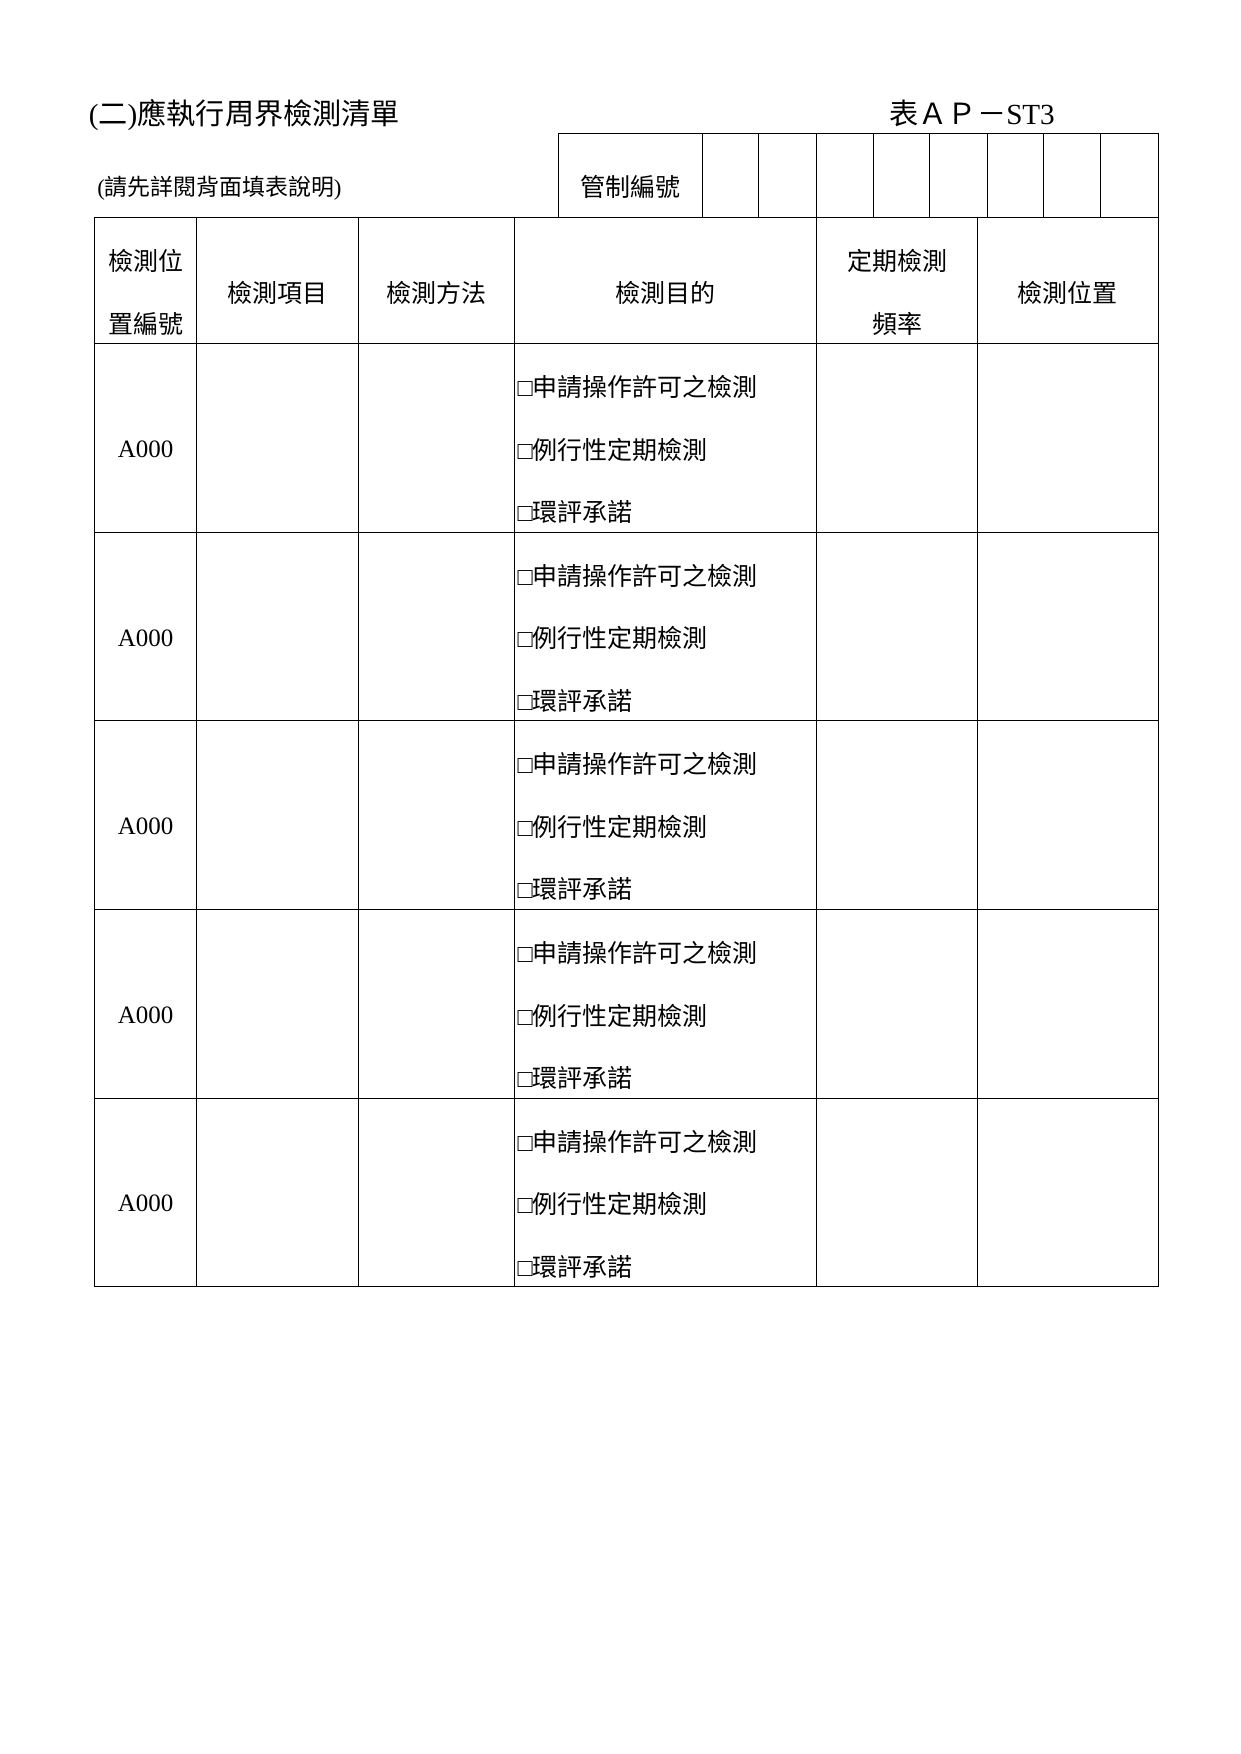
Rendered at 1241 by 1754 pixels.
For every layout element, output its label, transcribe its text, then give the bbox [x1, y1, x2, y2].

table_cell 檢測目的 [515, 218, 816, 343]
table_cell □申請操作許可之檢測 □例行性定期檢測 □環評承諾 [515, 533, 816, 720]
table_cell [978, 910, 1158, 1097]
table_cell [359, 344, 514, 532]
table_cell [359, 721, 514, 909]
table_header (請先詳閱背面填表說明) [94, 133, 558, 217]
table_cell [817, 910, 977, 1097]
table_header [930, 134, 987, 217]
table_cell [817, 1099, 977, 1286]
table_cell [817, 344, 977, 532]
table_cell [978, 1099, 1158, 1286]
table_cell A000 [95, 344, 196, 532]
table_cell A000 [95, 721, 196, 909]
table_cell [978, 721, 1158, 909]
table_cell □申請操作許可之檢測 □例行性定期檢測 □環評承諾 [515, 721, 816, 909]
table_header 管制編號 [559, 134, 702, 217]
table_cell [978, 344, 1158, 532]
table_cell [197, 1099, 358, 1286]
table_cell [197, 910, 358, 1097]
table_header [1101, 134, 1158, 217]
table_header [988, 134, 1043, 217]
table_cell 檢測方法 [359, 218, 514, 343]
table_header [759, 134, 816, 217]
table_cell □申請操作許可之檢測 □例行性定期檢測 □環評承諾 [515, 344, 816, 532]
table_cell □申請操作許可之檢測 □例行性定期檢測 □環評承諾 [515, 910, 816, 1097]
table_cell [359, 1099, 514, 1286]
table_cell 定期檢測 頻率 [817, 218, 977, 343]
table_cell [359, 910, 514, 1097]
table_cell A000 [95, 533, 196, 720]
table_cell 檢測位置 [978, 218, 1158, 343]
table_cell [197, 721, 358, 909]
text (二)應執行周界檢測清單 表ＡＰ－ST3 [89, 70, 1163, 133]
table_cell 檢測項目 [197, 218, 358, 343]
table_cell [817, 721, 977, 909]
table_cell [197, 533, 358, 720]
table_header [874, 134, 929, 217]
table_cell 檢測位置編號 [95, 218, 196, 343]
table_cell □申請操作許可之檢測 □例行性定期檢測 □環評承諾 [515, 1099, 816, 1286]
table_cell [359, 533, 514, 720]
table_header [1044, 134, 1100, 217]
table_header [817, 134, 873, 217]
table_cell A000 [95, 1099, 196, 1286]
table_cell [817, 533, 977, 720]
table_cell A000 [95, 910, 196, 1097]
table_header [703, 134, 758, 217]
table_cell [197, 344, 358, 532]
table_cell [978, 533, 1158, 720]
